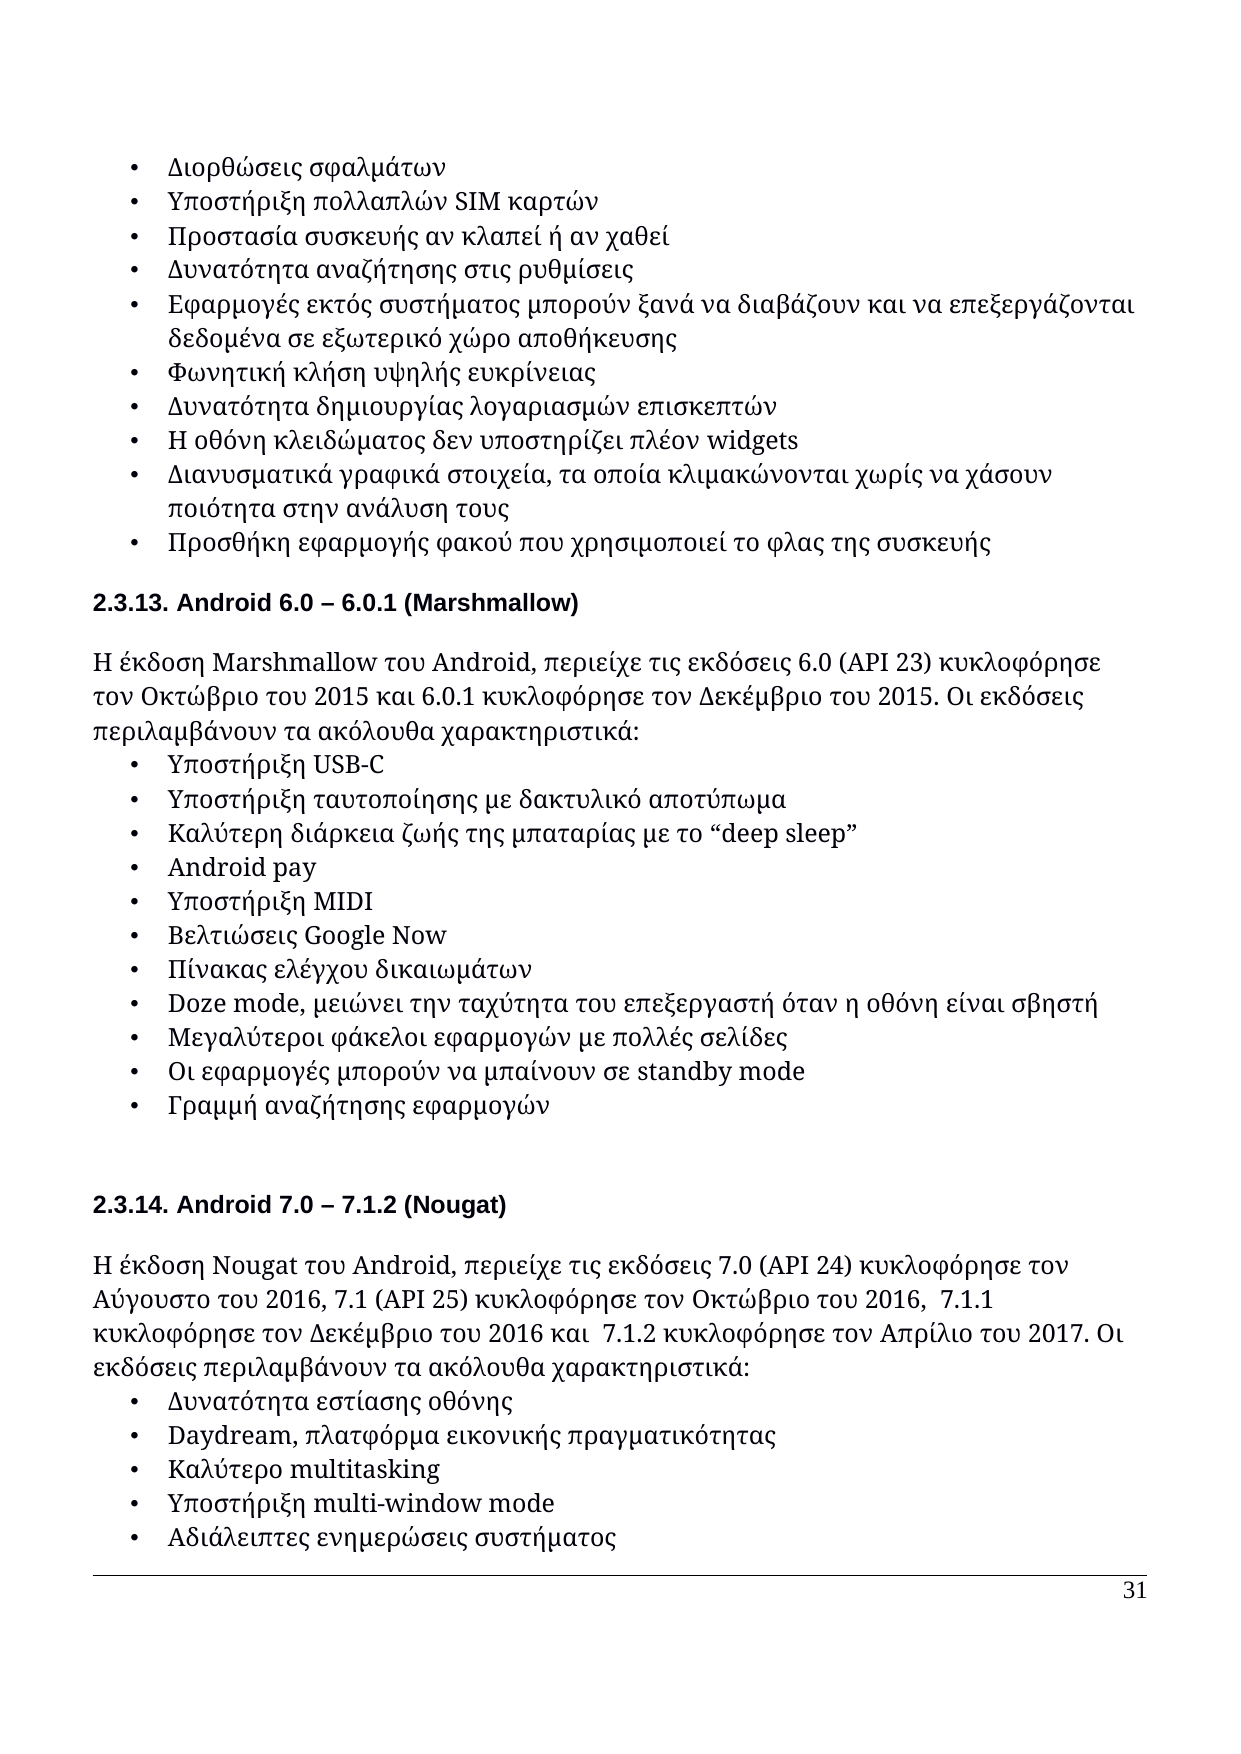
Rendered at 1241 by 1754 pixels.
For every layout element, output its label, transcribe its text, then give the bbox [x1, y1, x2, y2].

list Android pay [130, 849, 1147, 883]
list Υποστήριξη MIDI [130, 883, 1147, 917]
list Υποστήριξη ταυτοποίησης με δακτυλικό αποτύπωμα [130, 781, 1147, 815]
list Γραμμή αναζήτησης εφαρμογών [130, 1088, 1147, 1122]
list Daydream, πλατφόρμα εικονικής πραγματικότητας [130, 1418, 1147, 1452]
list Η οθόνη κλειδώματος δεν υποστηρίζει πλέον widgets [130, 422, 1147, 457]
list Εφαρμογές εκτός συστήματος μπορούν ξανά να διαβάζουν και να επεξεργάζονται δεδομένα σε εξωτερικό χώρο αποθήκευσης [130, 286, 1147, 354]
list Υποστήριξη multi-window mode [130, 1486, 1147, 1520]
text Η έκδοση Nougat του Android, περιείχε τις εκδόσεις 7.0 (API 24) κυκλοφόρησε τον Αύγουστο του 2016, 7.1 (API 25) κυκλοφόρησε τον Οκτώβριο του 2016, 7.1.1 κυκλοφόρησε τον Δεκέμβριο του 2016 και 7.1.2 κυκλοφόρησε τον Απρίλιο του 2017. Οι εκδόσεις περιλαμβάνουν τα ακόλουθα χαρακτηριστικά: [93, 1247, 1147, 1384]
list Φωνητική κλήση υψηλής ευκρίνειας [130, 354, 1147, 388]
text Η έκδοση Marshmallow του Android, περιείχε τις εκδόσεις 6.0 (API 23) κυκλοφόρησε τον Οκτώβριο του 2015 και 6.0.1 κυκλοφόρησε τον Δεκέμβριο του 2015. Οι εκδόσεις περιλαμβάνουν τα ακόλουθα χαρακτηριστικά: [93, 645, 1147, 747]
list Υποστήριξη USB-C [130, 747, 1147, 781]
list Βελτιώσεις Google Now [130, 917, 1147, 952]
list Δυνατότητα δημιουργίας λογαριασμών επισκεπτών [130, 388, 1147, 422]
text 2.3.14. Android 7.0 – 7.1.2 (Nougat) [93, 1190, 1147, 1219]
list Υποστήριξη πολλαπλών SIM καρτών [130, 184, 1147, 218]
list Πίνακας ελέγχου δικαιωμάτων [130, 952, 1147, 986]
list Δυνατότητα εστίασης οθόνης [130, 1384, 1147, 1418]
list Οι εφαρμογές μπορούν να μπαίνουν σε standby mode [130, 1054, 1147, 1088]
list Προσθήκη εφαρμογής φακού που χρησιμοποιεί το φλας της συσκευής [130, 525, 1147, 559]
list Αδιάλειπτες ενημερώσεις συστήματος [130, 1520, 1147, 1554]
list Δυνατότητα αναζήτησης στις ρυθμίσεις [130, 252, 1147, 286]
list Καλύτερο multitasking [130, 1452, 1147, 1486]
list Διανυσματικά γραφικά στοιχεία, τα οποία κλιμακώνονται χωρίς να χάσουν ποιότητα στην ανάλυση τους [130, 457, 1147, 525]
text 2.3.13. Android 6.0 – 6.0.1 (Marshmallow) [93, 587, 1147, 616]
list Προστασία συσκευής αν κλαπεί ή αν χαθεί [130, 218, 1147, 252]
list Μεγαλύτεροι φάκελοι εφαρμογών με πολλές σελίδες [130, 1020, 1147, 1054]
list Διορθώσεις σφαλμάτων [130, 150, 1147, 184]
list Doze mode, μειώνει την ταχύτητα του επεξεργαστή όταν η οθόνη είναι σβηστή [130, 986, 1147, 1020]
list Καλύτερη διάρκεια ζωής της μπαταρίας με το “deep sleep” [130, 815, 1147, 849]
